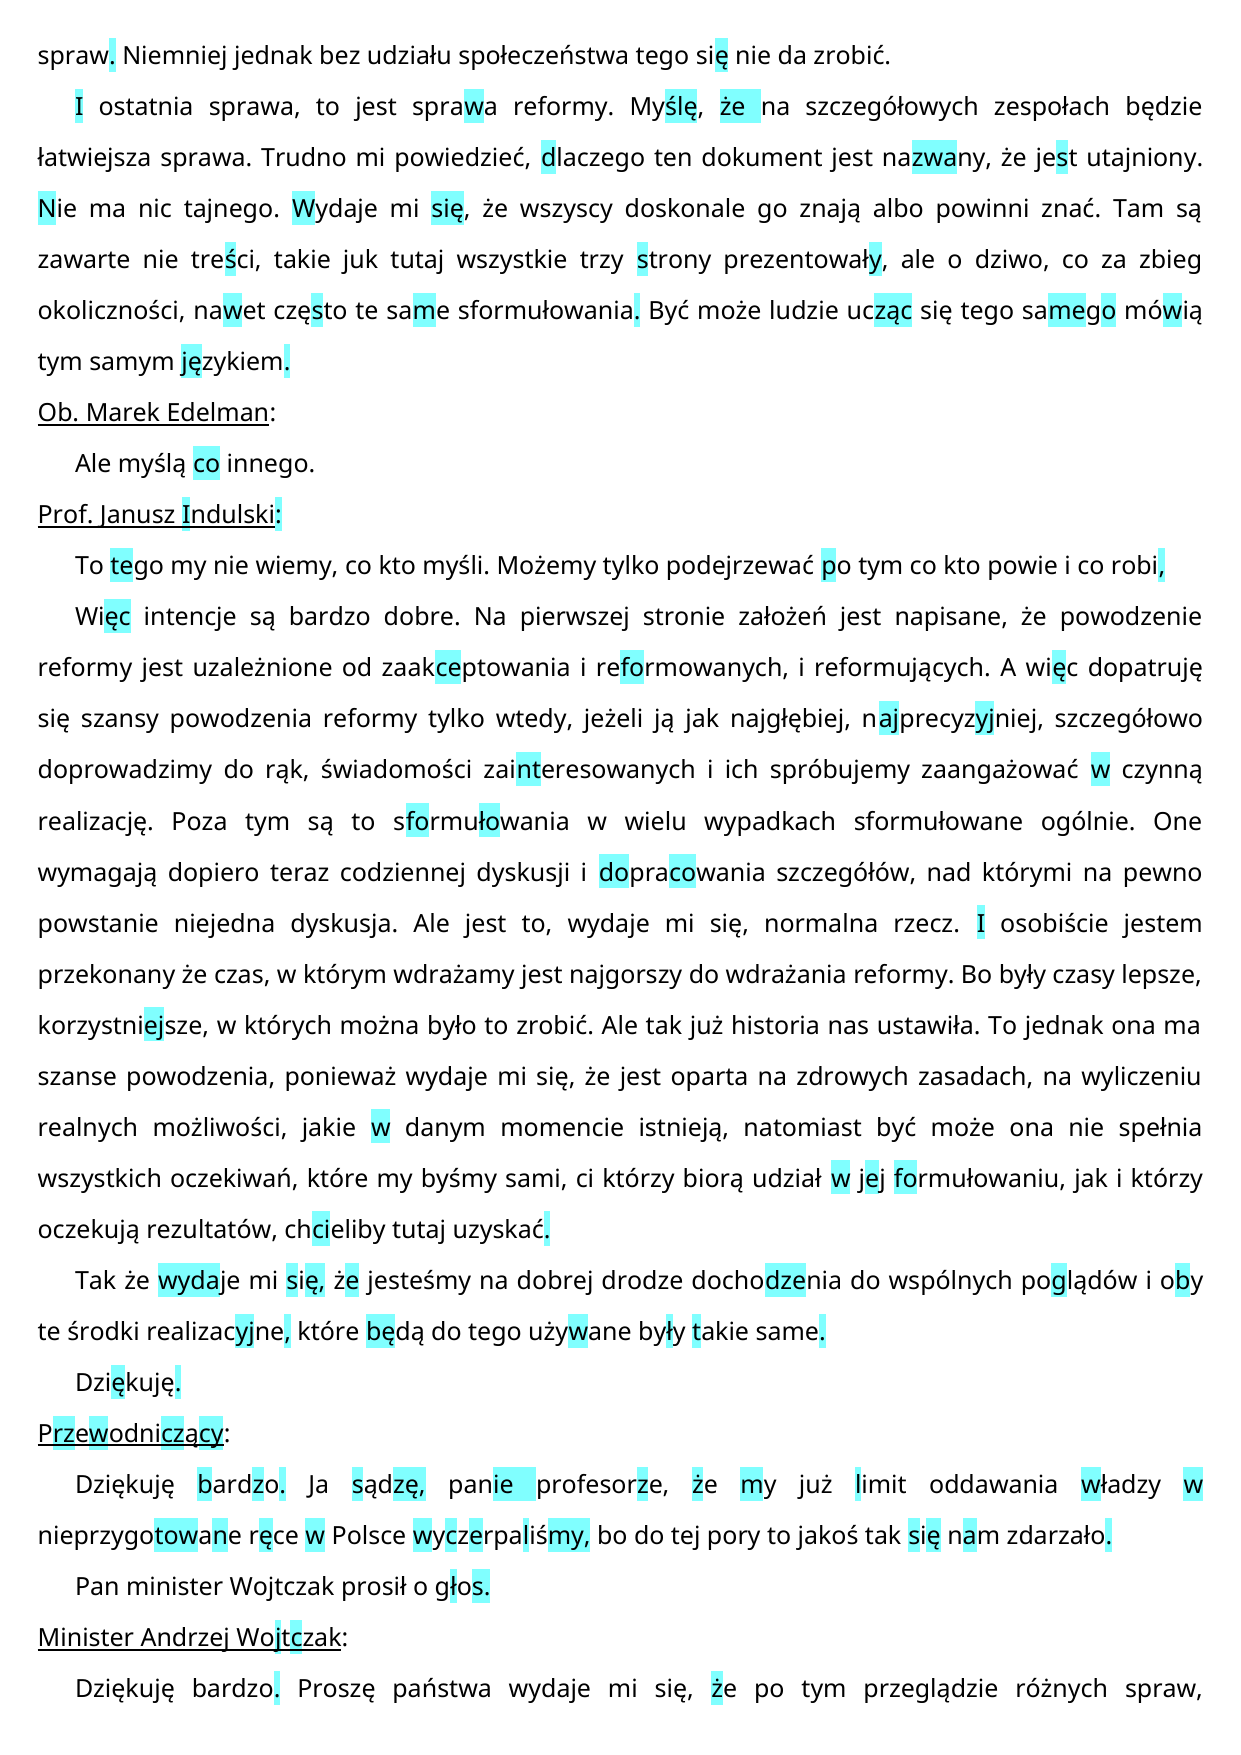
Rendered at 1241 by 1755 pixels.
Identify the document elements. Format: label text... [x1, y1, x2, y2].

text Pan minister Wojtczak prosił o głos. [37, 1569, 1203, 1603]
text Prof. Janusz Indulski: [37, 497, 1203, 531]
text Ale myślą co innego. [37, 446, 1203, 480]
text Tak że wydaje mi się, że jesteśmy na dobrej drodze dochodzenia do wspólnych poglądów i oby te środki realizacyjne, które będą do tego używane były takie same. [37, 1262, 1203, 1348]
text Dziękuję bardzo. Ja sądzę, panie profesorze, że my już limit oddawania władzy w nieprzygotowane ręce w Polsce wyczerpaliśmy, bo do tej pory to jakoś tak się nam zdarzało. [37, 1467, 1203, 1552]
text Dziękuję bardzo. Proszę państwa wydaje mi się, że po tym przeglądzie różnych spraw, [37, 1671, 1203, 1705]
text I ostatnia sprawa, to jest sprawa reformy. Myślę, że na szczegółowych zespołach będzie łatwiejsza sprawa. Trudno mi powiedzieć, dlaczego ten dokument jest nazwany, że jest utajniony. Nie ma nic tajnego. Wydaje mi się, że wszyscy doskonale go znają albo powinni znać. Tam są zawarte nie treści, takie juk tutaj wszystkie trzy strony prezentowały, ale o dziwo, co za zbieg okoliczności, nawet często te same sformułowania. Być może ludzie ucząc się tego samego mówią tym samym językiem. [37, 88, 1203, 378]
text To tego my nie wiemy, co kto myśli. Możemy tylko podejrzewać po tym co kto powie i co robi, [37, 548, 1203, 582]
text Dziękuję. [37, 1364, 1203, 1399]
text Ob. Marek Edelman: [37, 395, 1203, 429]
text Minister Andrzej Wojtczak: [37, 1620, 1203, 1654]
text spraw. Niemniej jednak bez udziału społeczeństwa tego się nie da zrobić. [37, 37, 1203, 72]
text Przewodniczący: [37, 1416, 1203, 1450]
text Więc intencje są bardzo dobre. Na pierwszej stronie założeń jest napisane, że powodzenie reformy jest uzależnione od zaakceptowania i reformowanych, i reformujących. A więc dopatruję się szansy powodzenia reformy tylko wtedy, jeżeli ją jak najgłębiej, najprecyzyjniej, szczegółowo doprowadzimy do rąk, świadomości zainteresowanych i ich spróbujemy zaangażować w czynną realizację. Poza tym są to sformułowania w wielu wypadkach sformułowane ogólnie. One wymagają dopiero teraz codziennej dyskusji i dopracowania szczegółów, nad którymi na pewno powstanie niejedna dyskusja. Ale jest to, wydaje mi się, normalna rzecz. I osobiście jestem przekonany że czas, w którym wdrażamy jest najgorszy do wdrażania reformy. Bo były czasy lepsze, korzystniejsze, w których można było to zrobić. Ale tak już historia nas ustawiła. To jednak ona ma szanse powodzenia, ponieważ wydaje mi się, że jest oparta na zdrowych zasadach, na wyliczeniu realnych możliwości, jakie w danym momencie istnieją, natomiast być może ona nie spełnia wszystkich oczekiwań, które my byśmy sami, ci którzy biorą udział w jej formułowaniu, jak i którzy oczekują rezultatów, chcieliby tutaj uzyskać. [37, 599, 1203, 1246]
